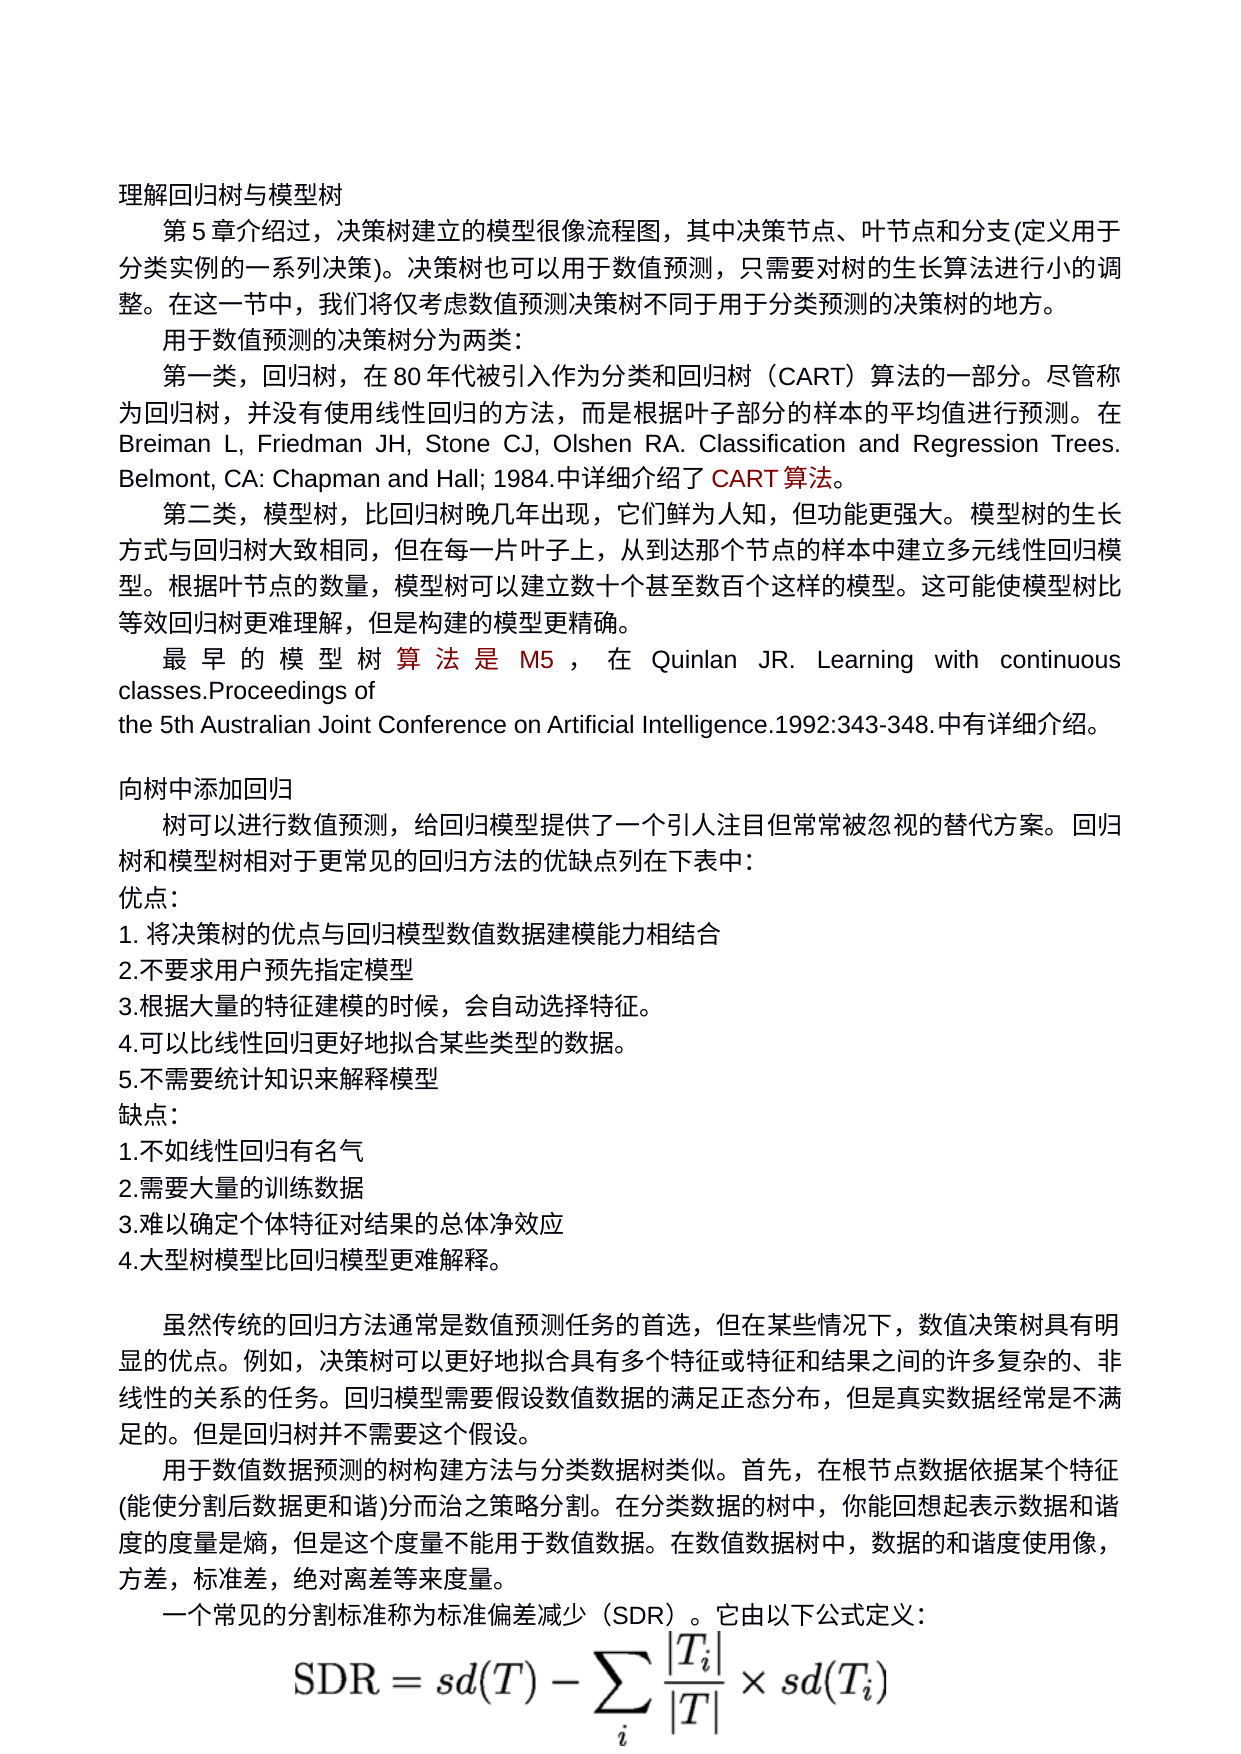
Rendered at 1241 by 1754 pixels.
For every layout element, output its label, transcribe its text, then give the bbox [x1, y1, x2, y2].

text 用于数值预测的决策树分为两类： [118, 321, 1122, 357]
text 最早的模型树算法是M5，在Quinlan JR. Learning with continuous classes.Proceedings of [118, 639, 1122, 704]
text 1. 将决策树的优点与回归模型数值数据建模能力相结合 [118, 914, 1122, 951]
text 1.不如线性回归有名气 [118, 1132, 1122, 1168]
text 向树中添加回归 [118, 769, 1122, 806]
text 虽然传统的回归方法通常是数值预测任务的首选，但在某些情况下，数值决策树具有明显的优点。例如，决策树可以更好地拟合具有多个特征或特征和结果之间的许多复杂的、非线性的关系的任务。回归模型需要假设数值数据的满足正态分布，但是真实数据经常是不满足的。但是回归树并不需要这个假设。 [118, 1306, 1122, 1451]
text 第二类，模型树，比回归树晚几年出现，它们鲜为人知，但功能更强大。模型树的生长方式与回归树大致相同，但在每一片叶子上，从到达那个节点的样本中建立多元线性回归模型。根据叶节点的数量，模型树可以建立数十个甚至数百个这样的模型。这可能使模型树比等效回归树更难理解，但是构建的模型更精确。 [118, 494, 1122, 639]
text the 5th Australian Joint Conference on Artificial Intelligence.1992:343-348.中有详细介绍。 [118, 704, 1122, 741]
text 4.可以比线性回归更好地拟合某些类型的数据。 [118, 1023, 1122, 1059]
text 第一类，回归树，在80年代被引入作为分类和回归树（CART）算法的一部分。尽管称为回归树，并没有使用线性回归的方法，而是根据叶子部分的样本的平均值进行预测。在Breiman L, Friedman JH, Stone CJ, Olshen RA. Classification and Regression Trees. Belmont, CA: Chapman and Hall; 1984.中详细介绍了CART算法。 [118, 357, 1122, 494]
text 优点： [118, 878, 1122, 914]
text 4.大型树模型比回归模型更难解释。 [118, 1241, 1122, 1277]
text 5.不需要统计知识来解释模型 [118, 1059, 1122, 1096]
text 理解回归树与模型树 [118, 176, 1122, 212]
text 一个常见的分割标准称为标准偏差减少（SDR）。它由以下公式定义： [118, 1596, 1122, 1632]
text 用于数值数据预测的树构建方法与分类数据树类似。首先，在根节点数据依据某个特征(能使分割后数据更和谐)分而治之策略分割。在分类数据的树中，你能回想起表示数据和谐度的度量是熵，但是这个度量不能用于数值数据。在数值数据树中，数据的和谐度使用像，方差，标准差，绝对离差等来度量。 [118, 1451, 1122, 1596]
text 树可以进行数值预测，给回归模型提供了一个引人注目但常常被忽视的替代方案。回归树和模型树相对于更常见的回归方法的优缺点列在下表中： [118, 806, 1122, 878]
text 缺点： [118, 1096, 1122, 1132]
text 3.难以确定个体特征对结果的总体净效应 [118, 1204, 1122, 1241]
text 第5章介绍过，决策树建立的模型很像流程图，其中决策节点、叶节点和分支(定义用于分类实例的一系列决策)。决策树也可以用于数值预测，只需要对树的生长算法进行小的调整。在这一节中，我们将仅考虑数值预测决策树不同于用于分类预测的决策树的地方。 [118, 212, 1122, 321]
text 3.根据大量的特征建模的时候，会自动选择特征。 [118, 987, 1122, 1023]
text 2.需要大量的训练数据 [118, 1168, 1122, 1204]
text 2.不要求用户预先指定模型 [118, 951, 1122, 987]
